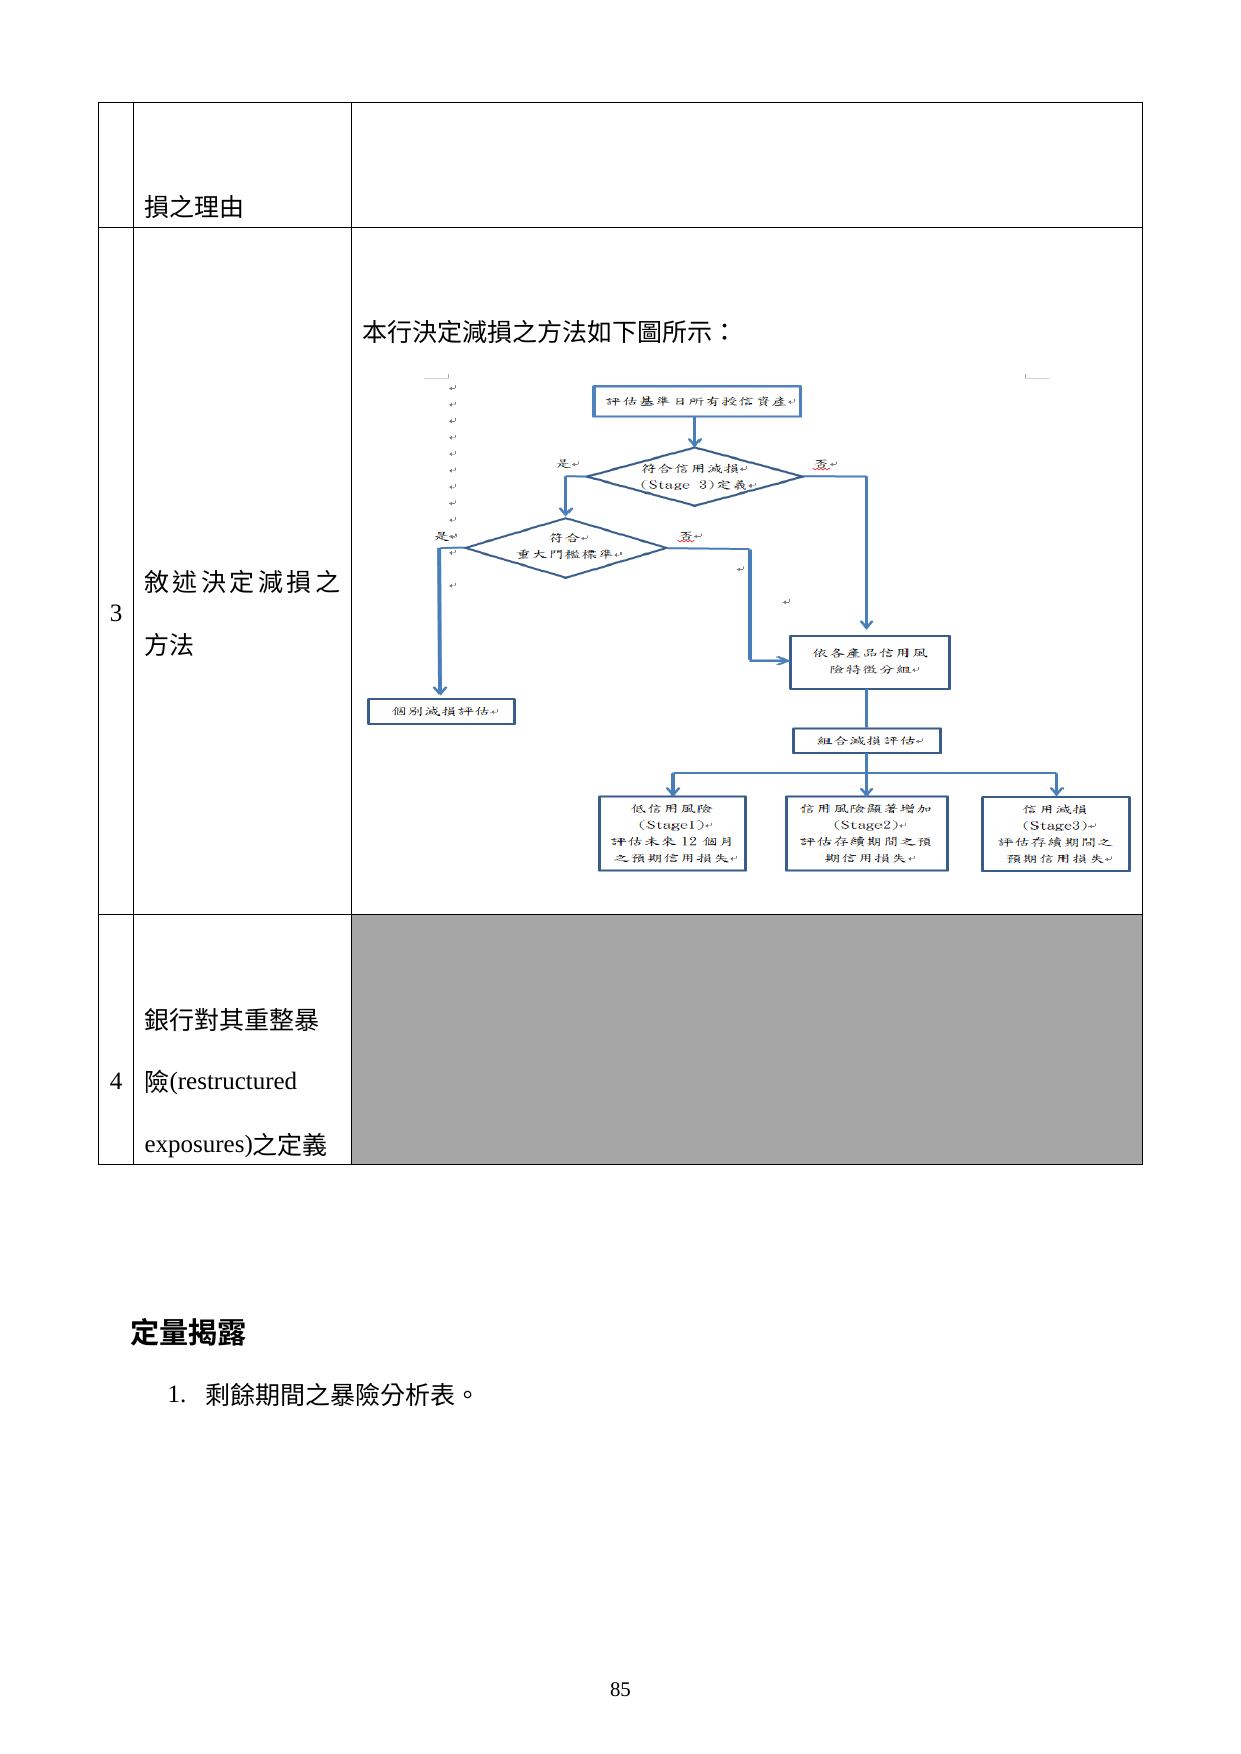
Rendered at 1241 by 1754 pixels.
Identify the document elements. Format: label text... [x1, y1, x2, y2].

table_cell [99, 103, 133, 227]
table_cell 4 [99, 915, 133, 1164]
table_cell 銀行對其重整暴險(restructured exposures)之定義 [134, 915, 351, 1164]
list 剩餘期間之暴險分析表。 [167, 1352, 1110, 1414]
table_cell 敘述決定減損之方法 [134, 228, 351, 914]
table_cell 本行決定減損之方法如下圖所示： [352, 228, 1142, 914]
table_cell 3 [99, 228, 133, 914]
table_cell [352, 103, 1142, 227]
table_cell 損之理由 [134, 103, 351, 227]
table_cell [352, 915, 1142, 1164]
text 定量揭露 [130, 1289, 1110, 1352]
